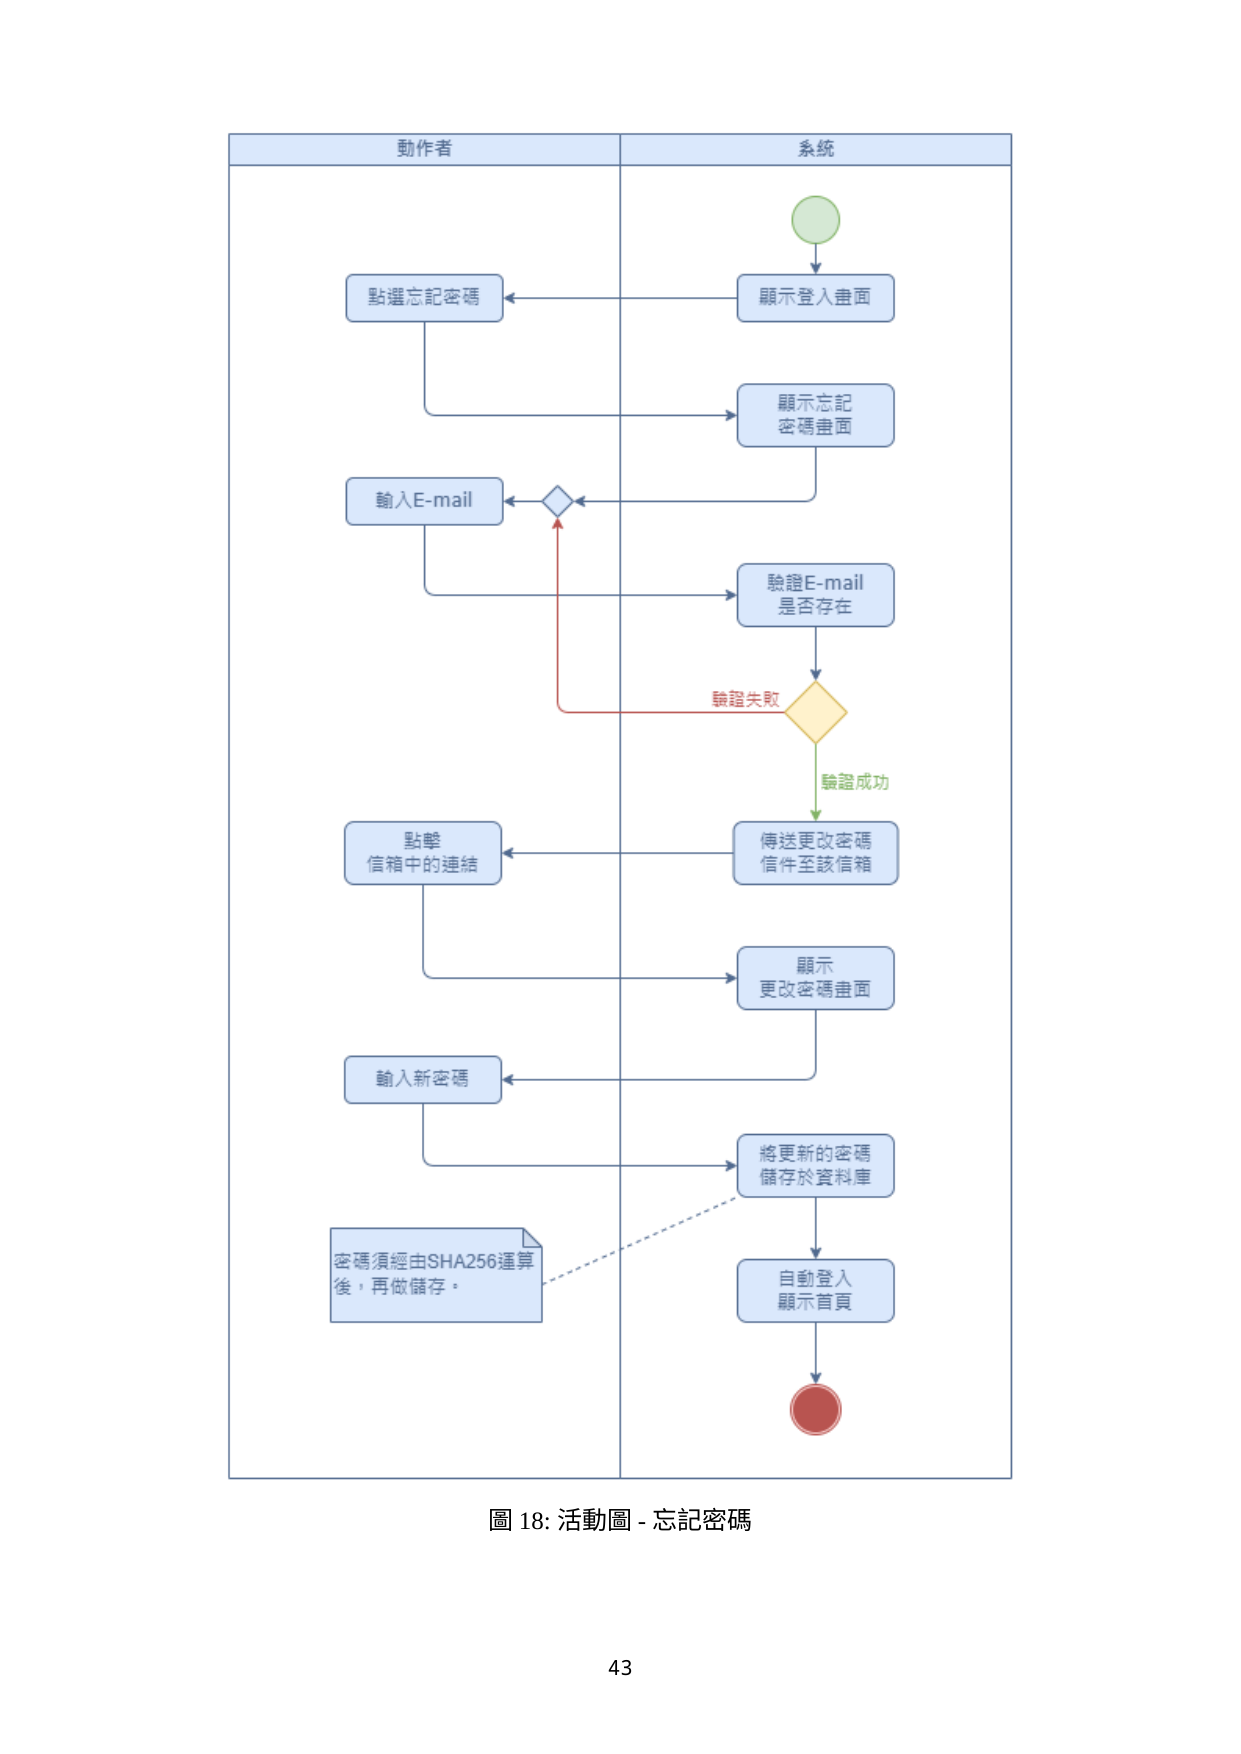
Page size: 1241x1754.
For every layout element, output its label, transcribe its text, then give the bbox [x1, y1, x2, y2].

picture [216, 121, 1024, 1492]
text 圖 18: 活動圖 - 忘記密碼 [216, 1492, 1024, 1537]
